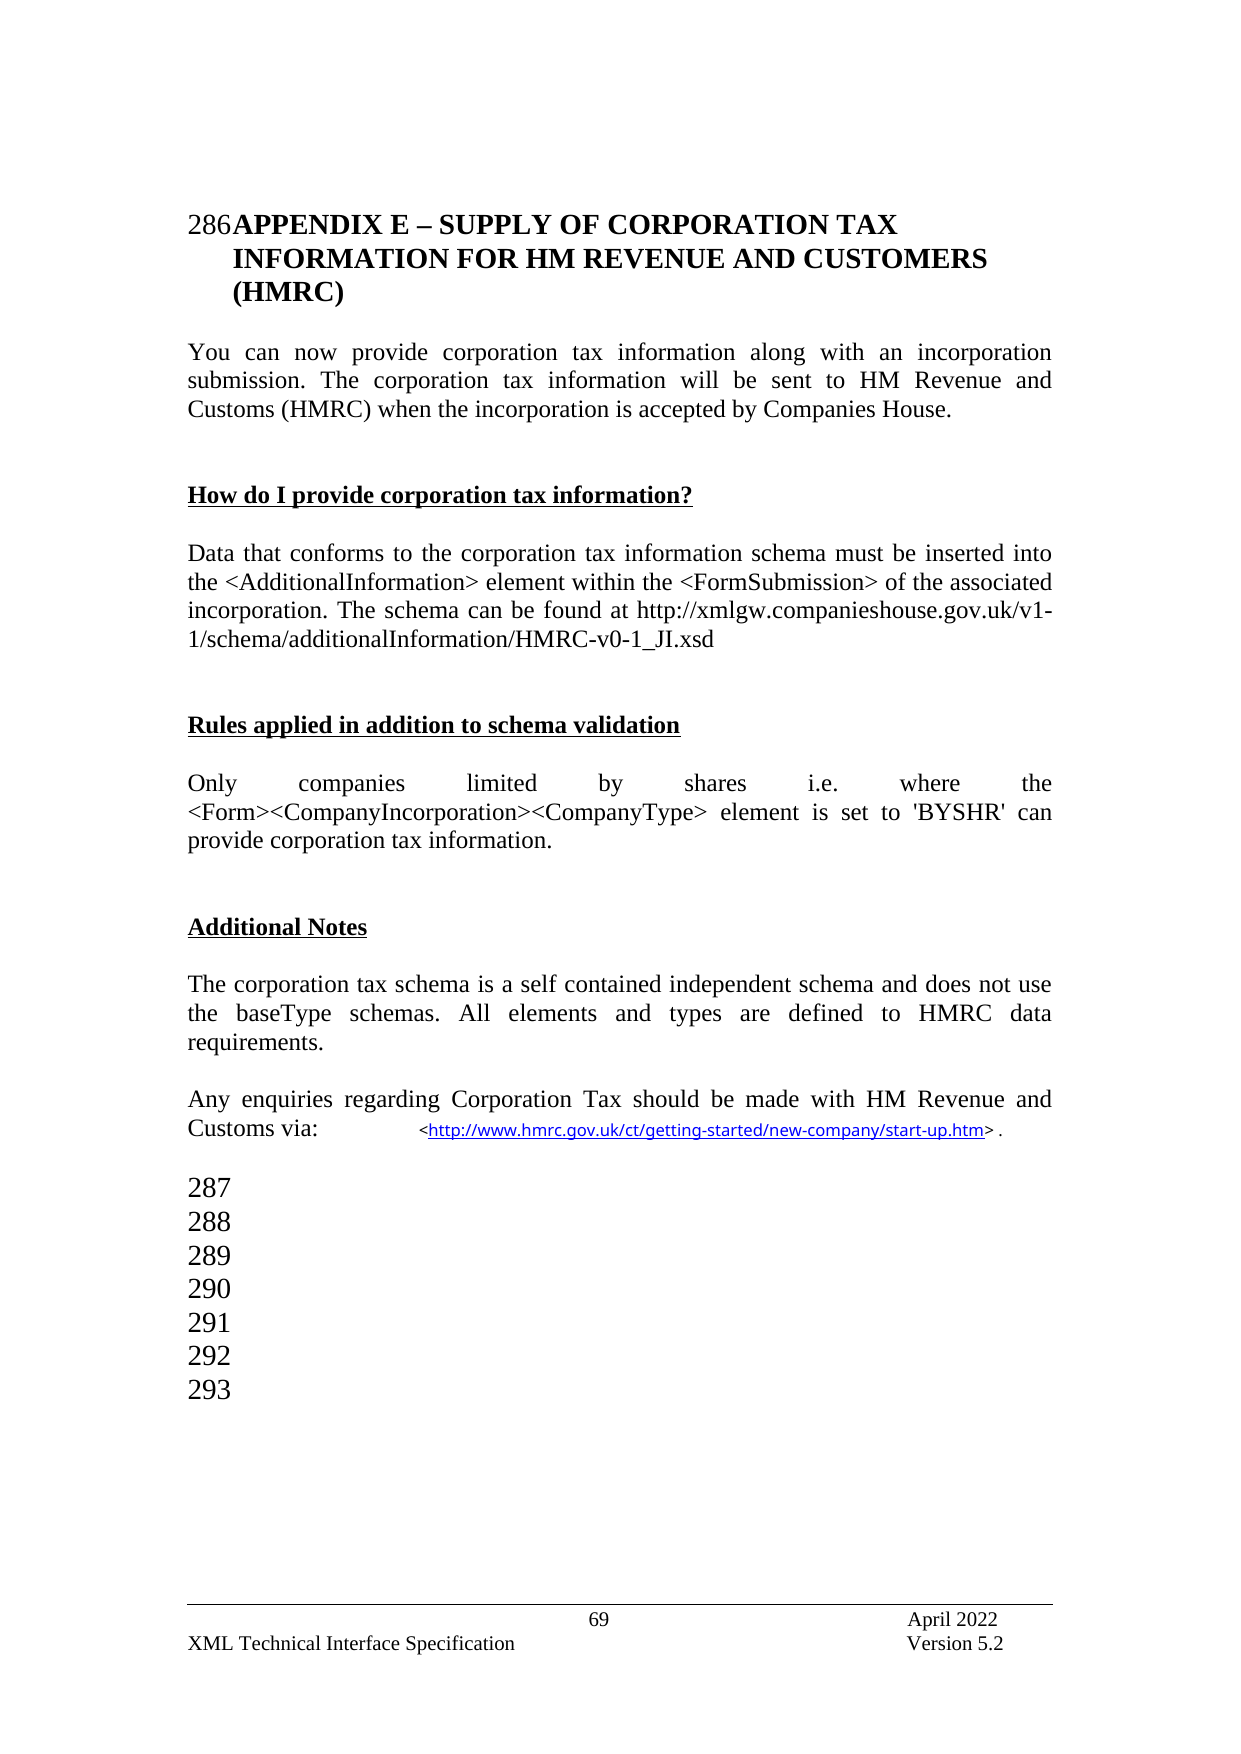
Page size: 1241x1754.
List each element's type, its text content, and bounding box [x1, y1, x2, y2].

text Only companies limited by shares i.e. where the <Form><CompanyIncorporation><CompanyType> element is set to 'BYSHR' can provide corporation tax information. [187, 768, 1053, 854]
text Data that conforms to the corporation tax information schema must be inserted into the <AdditionalInformation> element within the <FormSubmission> of the associated incorporation. The schema can be found at http://xmlgw.companieshouse.gov.uk/v1-1/schema/additionalInformation/HMRC-v0-1_JI.xsd [187, 538, 1053, 653]
text Any enquiries regarding Corporation Tax should be made with HM Revenue and Customs via: <http://www.hmrc.gov.uk/ct/getting-started/new-company/start-up.htm> . [187, 1084, 1053, 1142]
text You can now provide corporation tax information along with an incorporation submission. The corporation tax information will be sent to HM Revenue and Customs (HMRC) when the incorporation is accepted by Companies House. [187, 337, 1053, 423]
text The corporation tax schema is a self contained independent schema and does not use the baseType schemas. All elements and types are defined to HMRC data requirements. [187, 969, 1053, 1056]
subtitle APPENDIX E – SUPPLY OF CORPORATION TAX INFORMATION FOR HM REVENUE AND CUSTOMERS (HMRC) [187, 207, 1053, 308]
text How do I provide corporation tax information? [187, 481, 1053, 509]
text Rules applied in addition to schema validation [187, 711, 1053, 739]
text Additional Notes [187, 912, 1053, 941]
